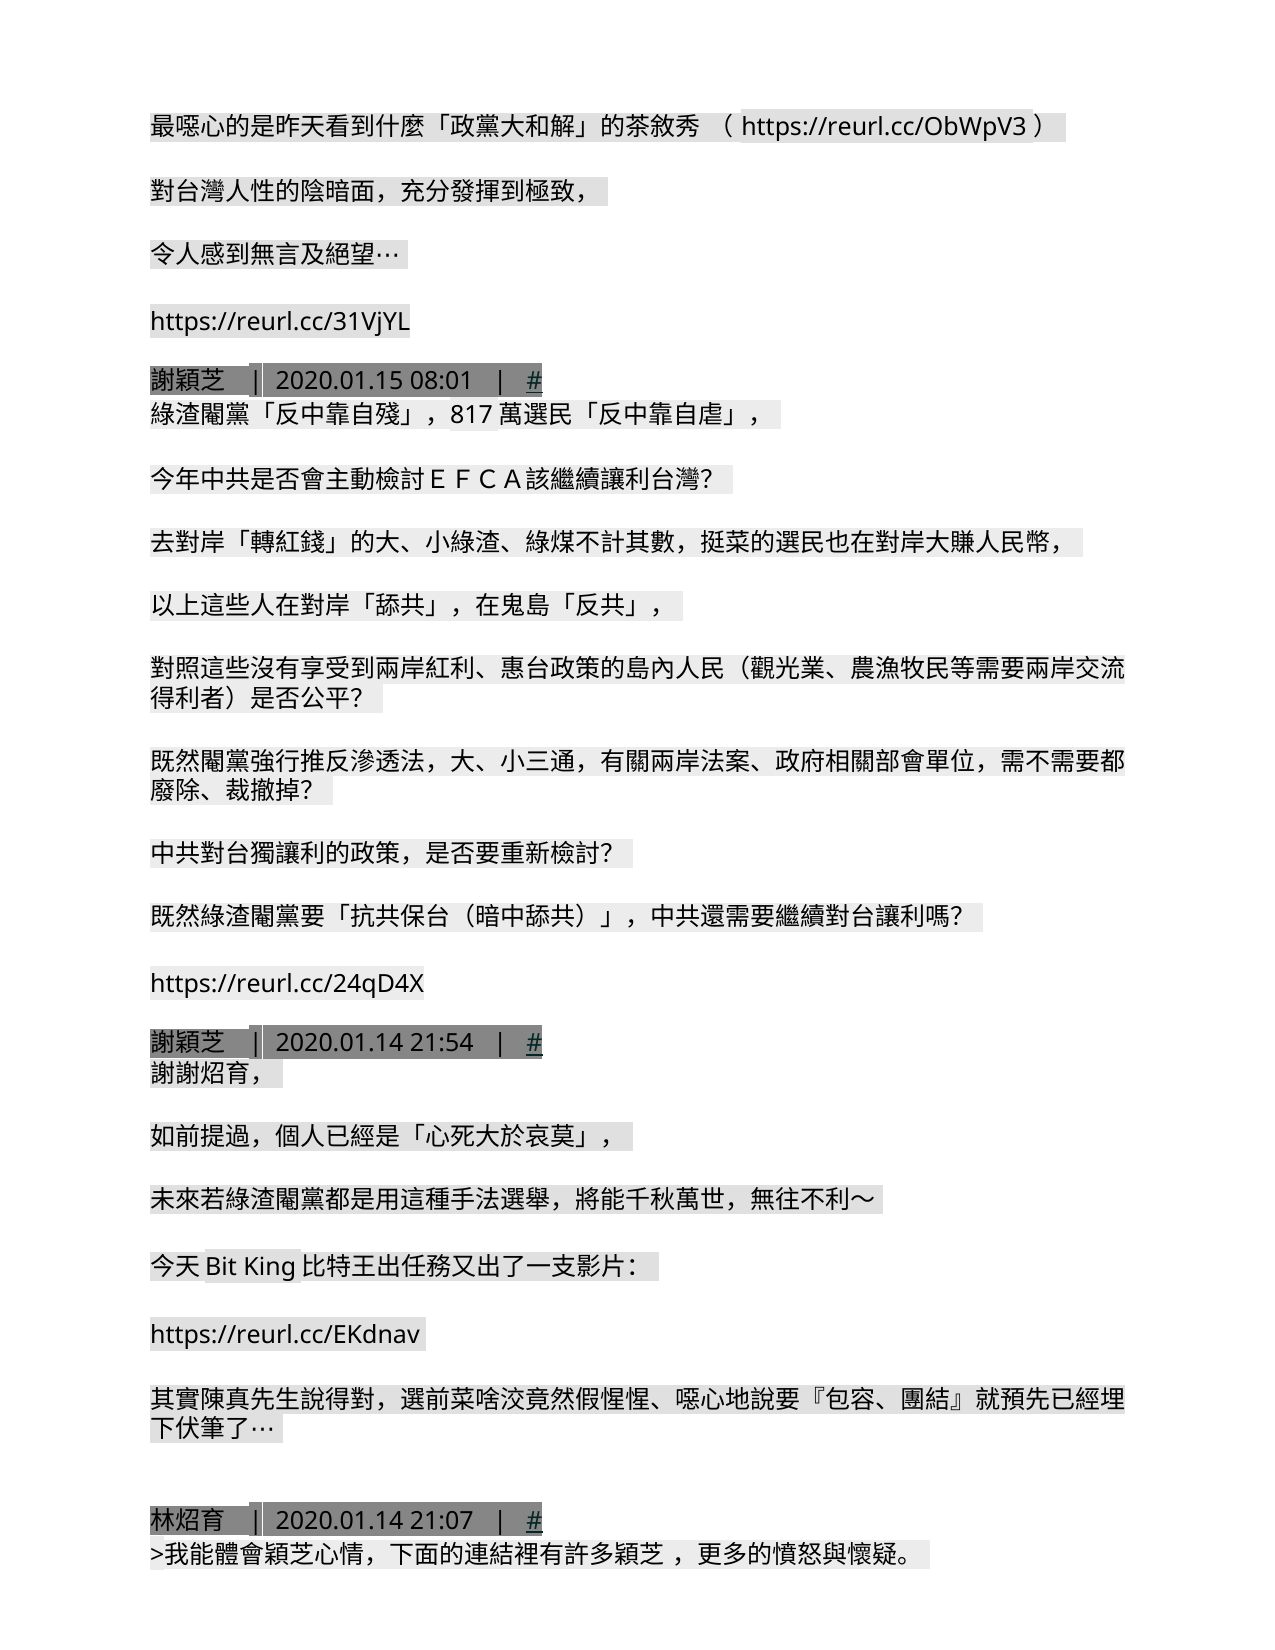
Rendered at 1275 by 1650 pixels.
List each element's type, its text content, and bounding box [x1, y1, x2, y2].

text 謝穎芝 | 2020.01.14 21:54 | # [150, 1025, 1125, 1059]
text 綠渣閹黨「反中靠自殘」，817萬選民「反中靠自虐」， 今年中共是否會主動檢討ＥＦＣＡ該繼續讓利台灣？ 去對岸「轉紅錢」的大、小綠渣、綠煤不計其數，挺菜的選民也在對岸大賺人民幣， 以上這些人在對岸「舔共」，在鬼島「反共」， 對照這些沒有享受到兩岸紅利、惠台政策的島內人民（觀光業、農漁牧民等需要兩岸交流得利者）是否公平？ 既然閹黨強行推反滲透法，大、小三通，有關兩岸法案、政府相關部會單位，需不需要都廢除、裁撤掉？ 中共對台獨讓利的政策，是否要重新檢討？ 既然綠渣閹黨要「抗共保台（暗中舔共）」，中共還需要繼續對台讓利嗎？ https://reurl.cc/24qD4X [150, 397, 1125, 1000]
text 林炤育 | 2020.01.14 21:07 | # [150, 1502, 1125, 1536]
text 最噁心的是昨天看到什麼「政黨大和解」的茶敘秀 （ https://reurl.cc/ObWpV3 ） 對台灣人性的陰暗面，充分發揮到極致， 令人感到無言及絕望⋯ https://reurl.cc/31VjYL [150, 75, 1125, 338]
text 謝穎芝 | 2020.01.15 08:01 | # [150, 363, 1125, 397]
text 謝謝炤育， 如前提過，個人已經是「心死大於哀莫」， 未來若綠渣閹黨都是用這種手法選舉，將能千秋萬世，無往不利～ 今天Bit King比特王出任務又出了一支影片： https://reurl.cc/EKdnav 其實陳真先生說得對，選前菜啥洨竟然假惺惺、噁心地說要『包容、團結』就預先已經埋下伏筆了⋯ [150, 1059, 1125, 1477]
